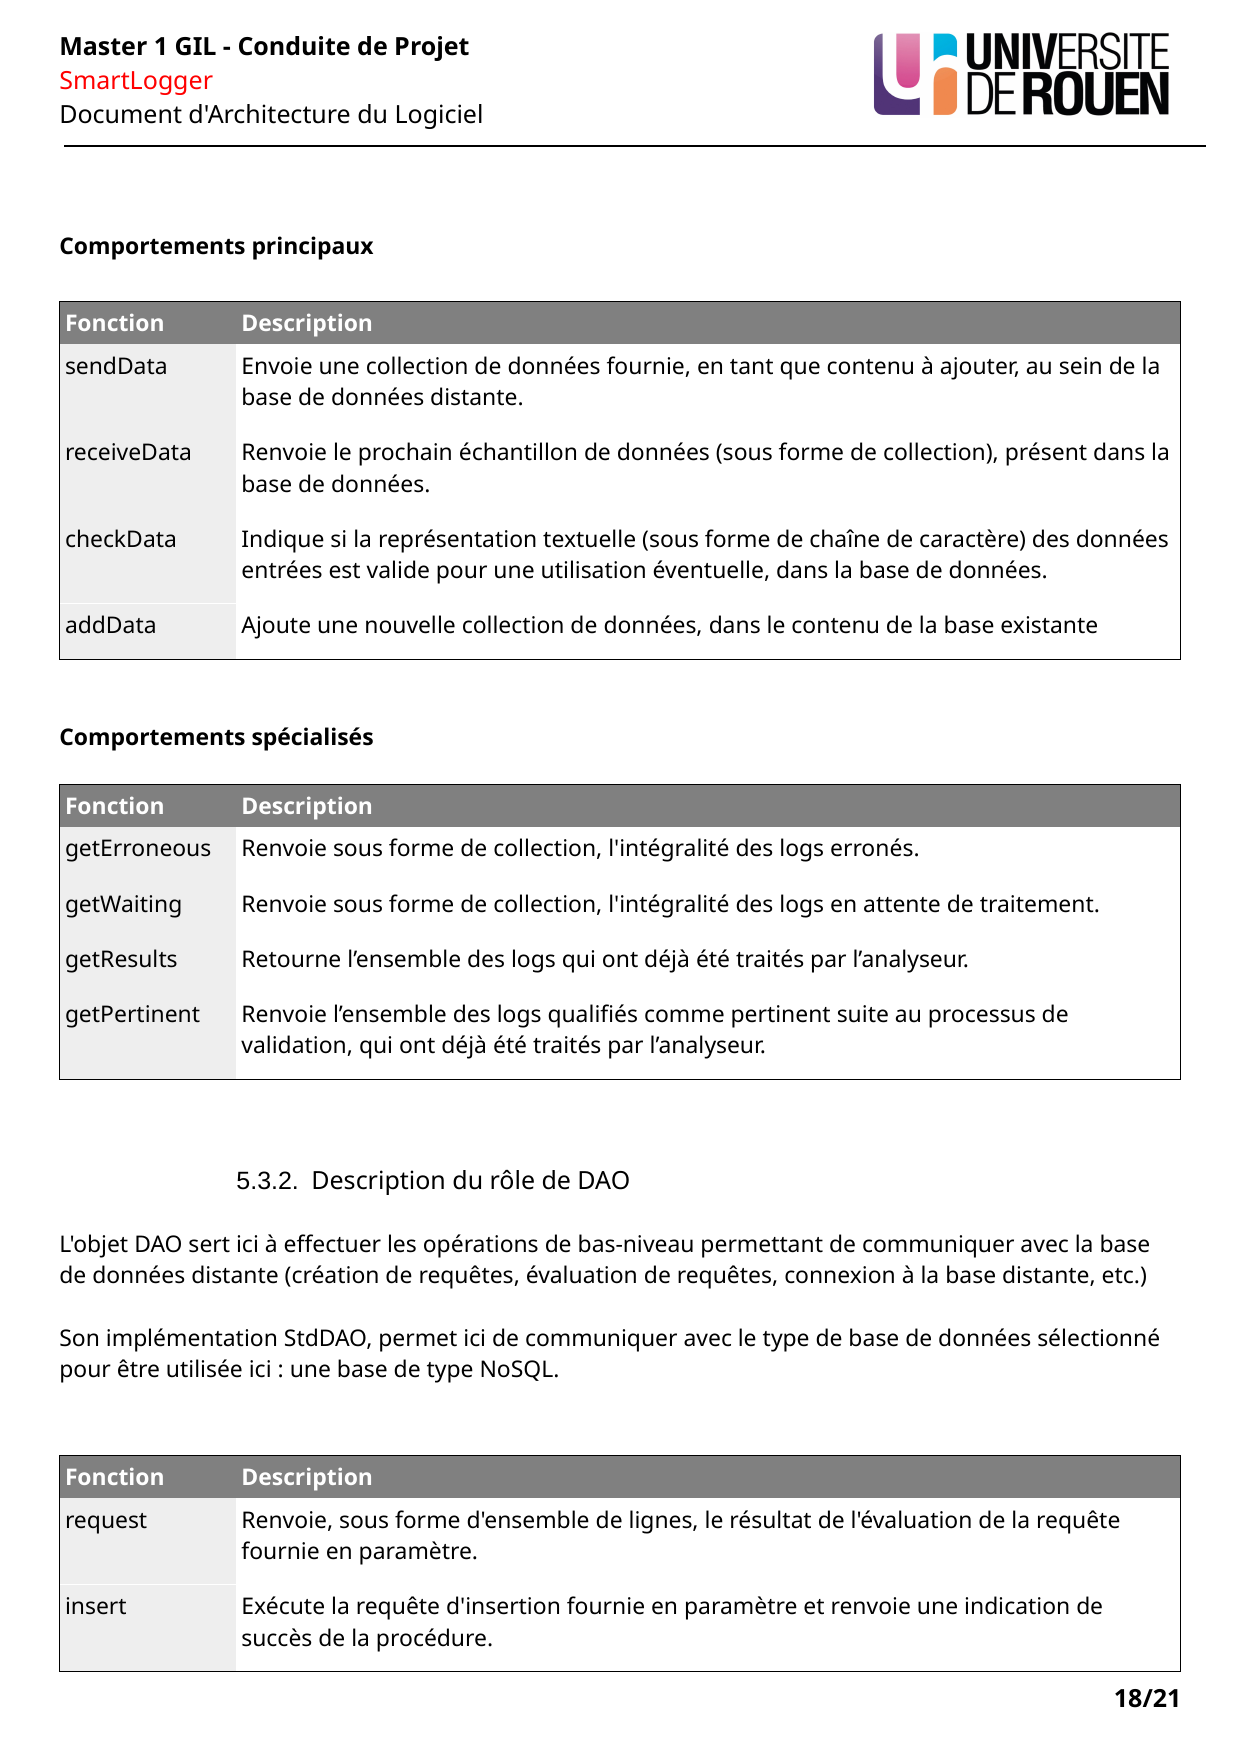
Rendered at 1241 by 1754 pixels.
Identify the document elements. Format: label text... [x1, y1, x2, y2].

table_cell Renvoie sous forme de collection, l'intégralité des logs en attente de traitement. [236, 882, 1180, 937]
table_cell Indique si la représentation textuelle (sous forme de chaîne de caractère) des données entrées est valide pour une utilisation éventuelle, dans la base de données. [236, 517, 1180, 603]
table_cell getPertinent [60, 992, 236, 1079]
table_header Description [236, 302, 1180, 344]
subtitle L'objet DAO sert ici à effectuer les opérations de bas-niveau permettant de communiquer avec la base de données distante (création de requêtes, évaluation de requêtes, connexion à la base distante, etc.) [59, 1228, 1181, 1291]
subtitle Description du rôle de DAO [236, 1163, 1181, 1197]
table_header Fonction [60, 1456, 236, 1498]
table_cell Renvoie sous forme de collection, l'intégralité des logs erronés. [236, 827, 1180, 882]
text Comportements spécialisés [59, 721, 1181, 752]
subtitle Son implémentation StdDAO, permet ici de communiquer avec le type de base de données sélectionné pour être utilisée ici : une base de type NoSQL. [59, 1322, 1181, 1384]
table_cell getResults [60, 937, 236, 992]
table_cell getErroneous [60, 827, 236, 882]
table_cell receiveData [60, 431, 236, 517]
table_cell request [60, 1498, 236, 1584]
table_cell checkData [60, 517, 236, 603]
table_cell Ajoute une nouvelle collection de données, dans le contenu de la base existante [236, 604, 1180, 659]
table_header Fonction [60, 302, 236, 344]
table_header Description [236, 785, 1180, 827]
table_cell sendData [60, 344, 236, 431]
table_cell Envoie une collection de données fournie, en tant que contenu à ajouter, au sein de la base de données distante. [236, 344, 1180, 431]
picture [872, 32, 1170, 118]
table_cell Exécute la requête d'insertion fournie en paramètre et renvoie une indication de succès de la procédure. [236, 1585, 1180, 1671]
table_cell Renvoie, sous forme d'ensemble de lignes, le résultat de l'évaluation de la requête fournie en paramètre. [236, 1498, 1180, 1584]
table_cell Renvoie l’ensemble des logs qualifiés comme pertinent suite au processus de validation, qui ont déjà été traités par l’analyseur. [236, 992, 1180, 1079]
table_cell Renvoie le prochain échantillon de données (sous forme de collection), présent dans la base de données. [236, 431, 1180, 517]
table_cell insert [60, 1585, 236, 1671]
table_header Fonction [60, 785, 236, 827]
text Comportements principaux [59, 230, 1181, 262]
table_cell Retourne l’ensemble des logs qui ont déjà été traités par l’analyseur. [236, 937, 1180, 992]
table_cell getWaiting [60, 882, 236, 937]
table_header Description [236, 1456, 1180, 1498]
table_cell addData [60, 604, 236, 659]
